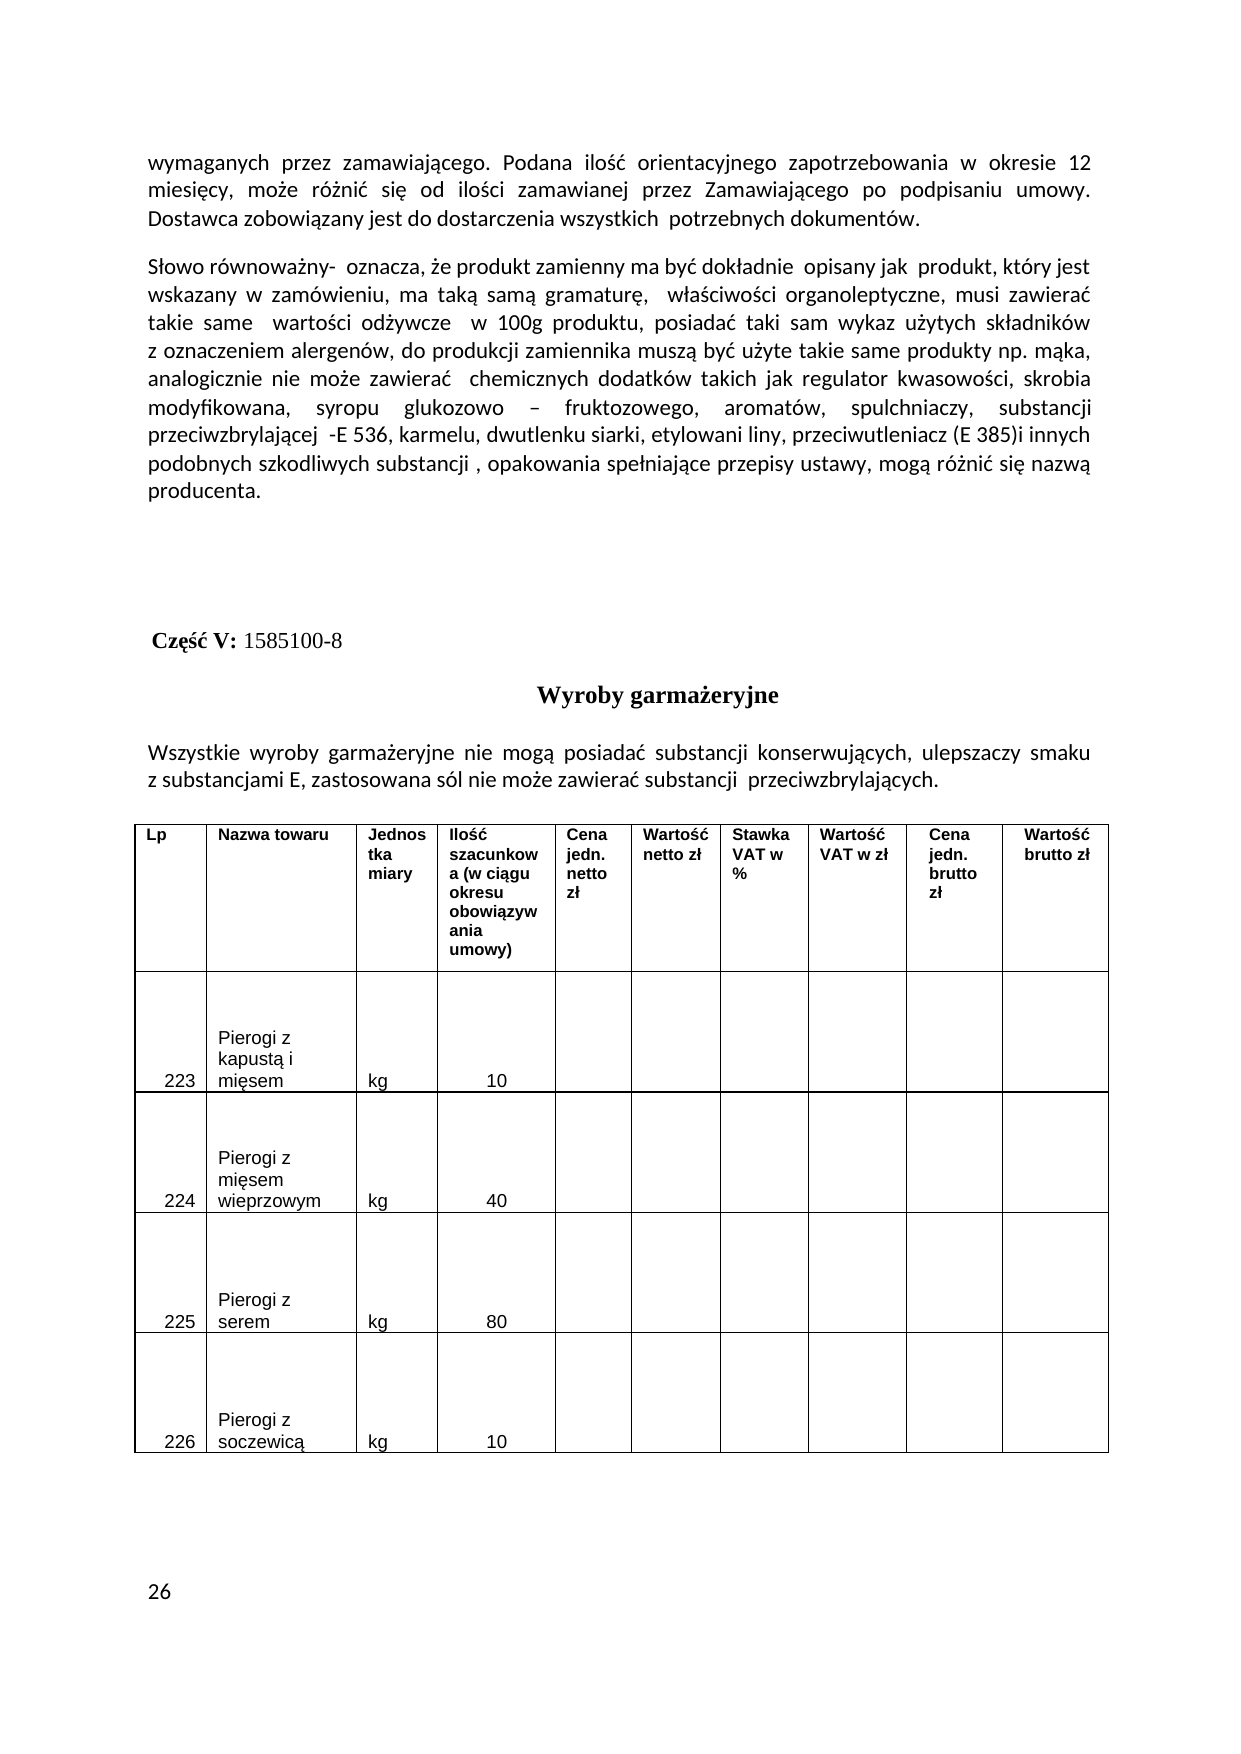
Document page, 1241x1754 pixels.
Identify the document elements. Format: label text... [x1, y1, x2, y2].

table_header Cena jedn. netto zł [556, 825, 631, 971]
table_cell 226 [136, 1333, 206, 1452]
table_cell 224 [136, 1093, 206, 1212]
table_cell kg [357, 1093, 437, 1212]
table_cell [809, 1333, 906, 1452]
table_cell kg [357, 1333, 437, 1452]
table_cell Pierogi z soczewicą [207, 1333, 356, 1452]
table_header Stawka VAT w % [721, 825, 808, 971]
table_cell Pierogi z mięsem wieprzowym [207, 1093, 356, 1212]
table_cell [907, 1213, 1002, 1332]
table_header Jednostka miary [357, 825, 437, 971]
table_header Wartość brutto zł [1003, 825, 1108, 971]
table_cell 10 [438, 972, 555, 1091]
table_cell [556, 1213, 631, 1332]
text Słowo równoważny- oznacza, że produkt zamienny ma być dokładnie opisany jak produkt, który jest wskazany w zamówieniu, ma taką samą gramaturę, właściwości organoleptyczne, musi zawierać takie same wartości odżywcze w 100g produktu, posiadać taki sam wykaz użytych składników z oznaczeniem alergenów, do produkcji zamiennika muszą być użyte takie same produkty np. mąka, analogicznie nie może zawierać chemicznych dodatków takich jak regulator kwasowości, skrobia modyfikowana, syropu glukozowo – fruktozowego, aromatów, spulchniaczy, substancji przeciwzbrylającej -E 536, karmelu, dwutlenku siarki, etylowani liny, przeciwutleniacz (E 385)i innych podobnych szkodliwych substancji , opakowania spełniające przepisy ustawy, mogą różnić się nazwą producenta. [148, 252, 1093, 505]
table_cell [556, 972, 631, 1091]
table_header Wartość netto zł [632, 825, 720, 971]
table_cell [1003, 1333, 1108, 1452]
table_cell [556, 1333, 631, 1452]
table_cell [721, 1093, 808, 1212]
list Część V: 1585100-8 [102, 627, 1093, 654]
table_cell Pierogi z kapustą i mięsem [207, 972, 356, 1091]
table_cell kg [357, 972, 437, 1091]
table_cell 223 [136, 972, 206, 1091]
table_header Lp [136, 825, 206, 971]
list Wyroby garmażeryjne [185, 680, 1093, 709]
table_cell kg [357, 1213, 437, 1332]
text wymaganych przez zamawiającego. Podana ilość orientacyjnego zapotrzebowania w okresie 12 miesięcy, może różnić się od ilości zamawianej przez Zamawiającego po podpisaniu umowy. Dostawca zobowiązany jest do dostarczenia wszystkich potrzebnych dokumentów. [148, 148, 1093, 232]
table_header Nazwa towaru [207, 825, 356, 971]
table_cell [1003, 1213, 1108, 1332]
table_cell 40 [438, 1093, 555, 1212]
table_cell [907, 972, 1002, 1091]
table_cell [809, 972, 906, 1091]
table_cell [809, 1213, 906, 1332]
table_cell [632, 972, 720, 1091]
table_cell [721, 1333, 808, 1452]
table_cell [809, 1093, 906, 1212]
table_cell 10 [438, 1333, 555, 1452]
table_header Ilość szacunkowa (w ciągu okresu obowiązywania umowy) [438, 825, 555, 971]
table_cell [907, 1333, 1002, 1452]
text Wszystkie wyroby garmażeryjne nie mogą posiadać substancji konserwujących, ulepszaczy smaku z substancjami E, zastosowana sól nie może zawierać substancji przeciwzbrylających. [148, 738, 1093, 794]
table_cell [1003, 972, 1108, 1091]
table_cell [632, 1333, 720, 1452]
table_cell [1003, 1093, 1108, 1212]
table_cell [632, 1093, 720, 1212]
table_cell 80 [438, 1213, 555, 1332]
table_cell [721, 1213, 808, 1332]
table_cell [556, 1093, 631, 1212]
table_cell [632, 1213, 720, 1332]
table_cell 225 [136, 1213, 206, 1332]
table_header Cena jedn. brutto zł [907, 825, 1002, 971]
table_header Wartość VAT w zł [809, 825, 906, 971]
table_cell Pierogi z serem [207, 1213, 356, 1332]
table_cell [721, 972, 808, 1091]
table_cell [907, 1093, 1002, 1212]
